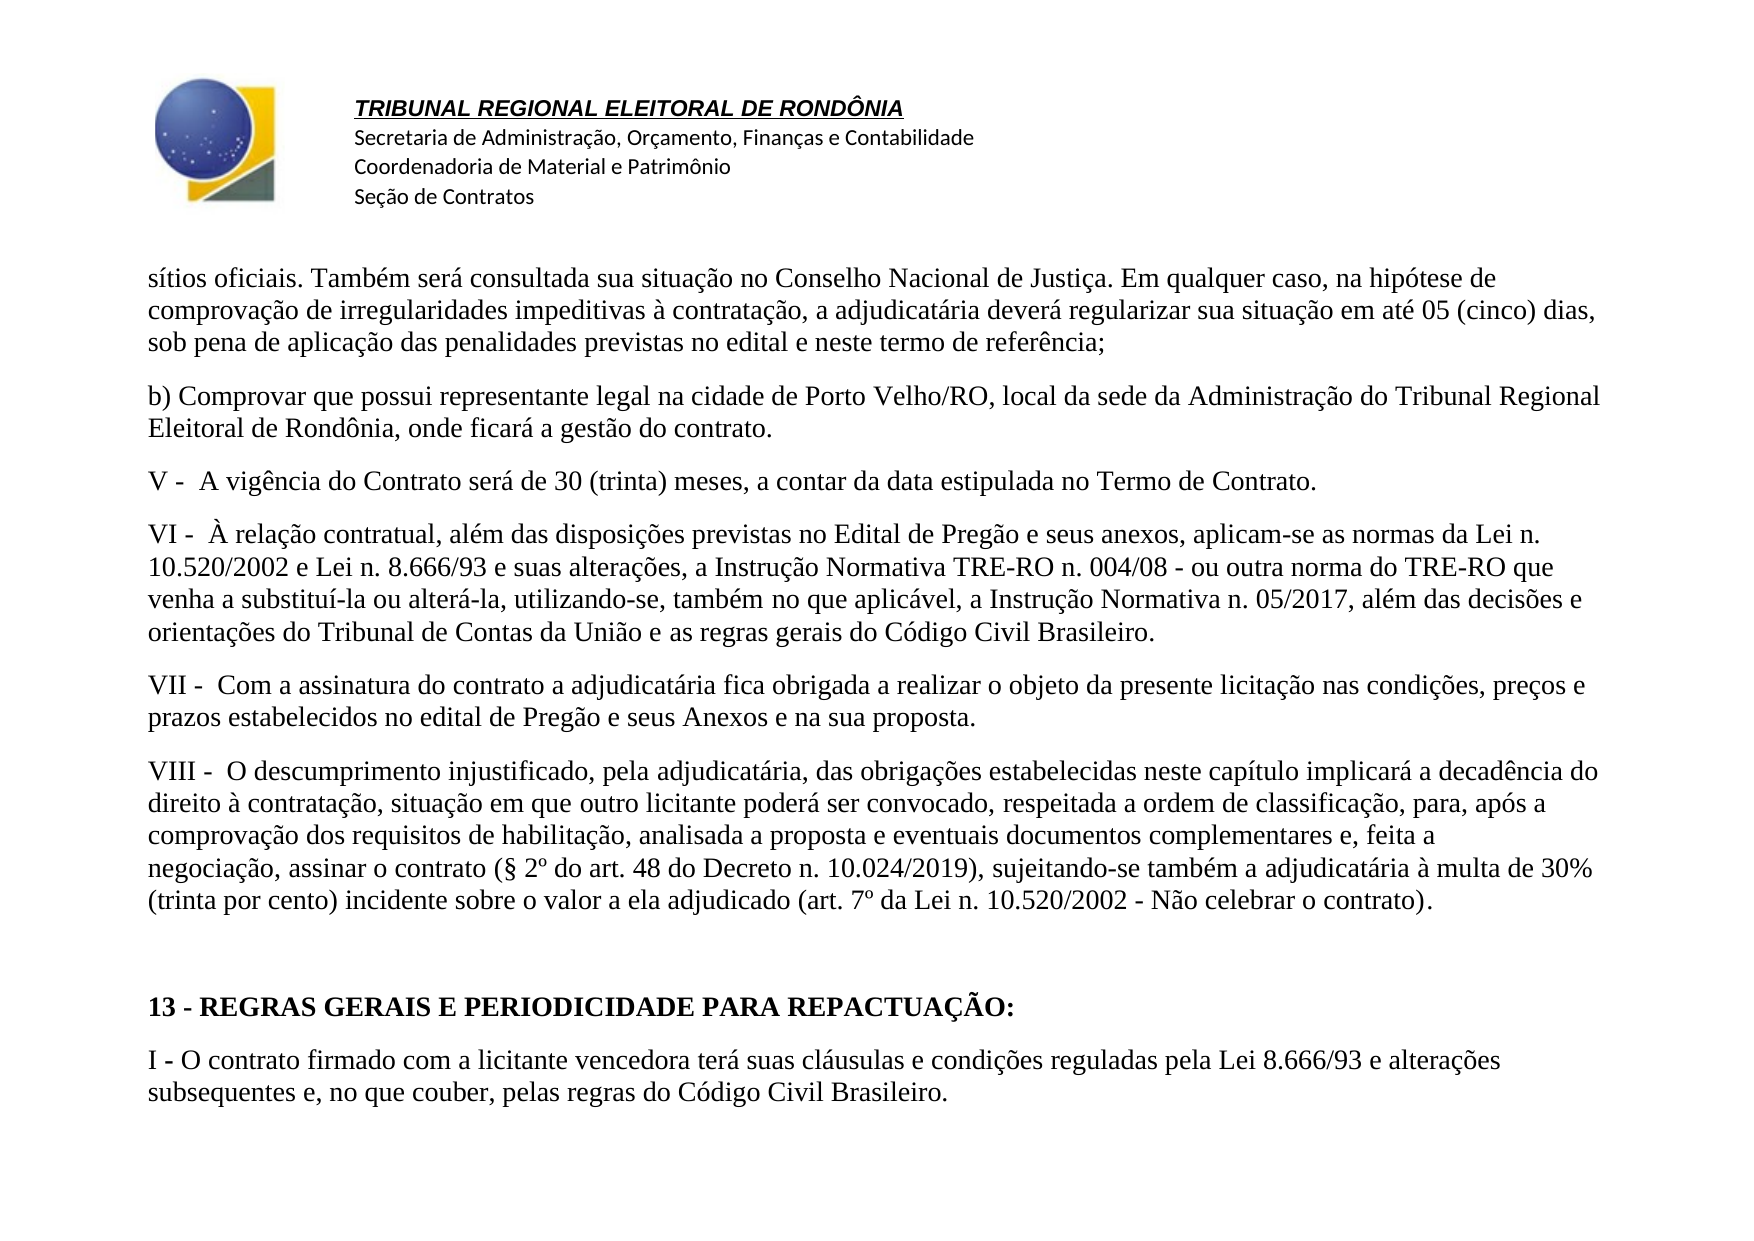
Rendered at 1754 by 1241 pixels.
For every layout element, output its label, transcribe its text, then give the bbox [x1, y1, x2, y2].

text VII - Com a assinatura do contrato a adjudicatária fica obrigada a realizar o objeto da presente licitação nas condições, preços e prazos estabelecidos no edital de Pregão e seus Anexos e na sua proposta. [148, 668, 1606, 733]
text sítios oficiais. Também será consultada sua situação no Conselho Nacional de Justiça. Em qualquer caso, na hipótese de comprovação de irregularidades impeditivas à contratação, a adjudicatária deverá regularizar sua situação em até 05 (cinco) dias, sob pena de aplicação das penalidades previstas no edital e neste termo de referência; [148, 261, 1606, 358]
text I - O contrato firmado com a licitante vencedora terá suas cláusulas e condições reguladas pela Lei 8.666/93 e alterações subsequentes e, no que couber, pelas regras do Código Civil Brasileiro. [148, 1043, 1606, 1108]
text VI - À relação contratual, além das disposições previstas no Edital de Pregão e seus anexos, aplicam-se as normas da Lei n. 10.520/2002 e Lei n. 8.666/93 e suas alterações, a Instrução Normativa TRE-RO n. 004/08 - ou outra norma do TRE-RO que venha a substituí-la ou alterá-la, utilizando-se, também no que aplicável, a Instrução Normativa n. 05/2017, além das decisões e orientações do Tribunal de Contas da União e as regras gerais do Código Civil Brasileiro. [148, 517, 1606, 647]
text b) Comprovar que possui representante legal na cidade de Porto Velho/RO, local da sede da Administração do Tribunal Regional Eleitoral de Rondônia, onde ficará a gestão do contrato. [148, 379, 1606, 443]
text 13 - REGRAS GERAIS E PERIODICIDADE PARA REPACTUAÇÃO: [148, 989, 1606, 1022]
text V - A vigência do Contrato será de 30 (trinta) meses, a contar da data estipulada no Termo de Contrato. [148, 464, 1606, 497]
text VIII - O descumprimento injustificado, pela adjudicatária, das obrigações estabelecidas neste capítulo implicará a decadência do direito à contratação, situação em que outro licitante poderá ser convocado, respeitada a ordem de classificação, para, após a comprovação dos requisitos de habilitação, analisada a proposta e eventuais documentos complementares e, feita a negociação, assinar o contrato (§ 2º do art. 48 do Decreto n. 10.024/2019), sujeitando-se também a adjudicatária à multa de 30% (trinta por cento) incidente sobre o valor a ela adjudicado (art. 7º da Lei n. 10.520/2002 - Não celebrar o contrato). [148, 753, 1606, 916]
